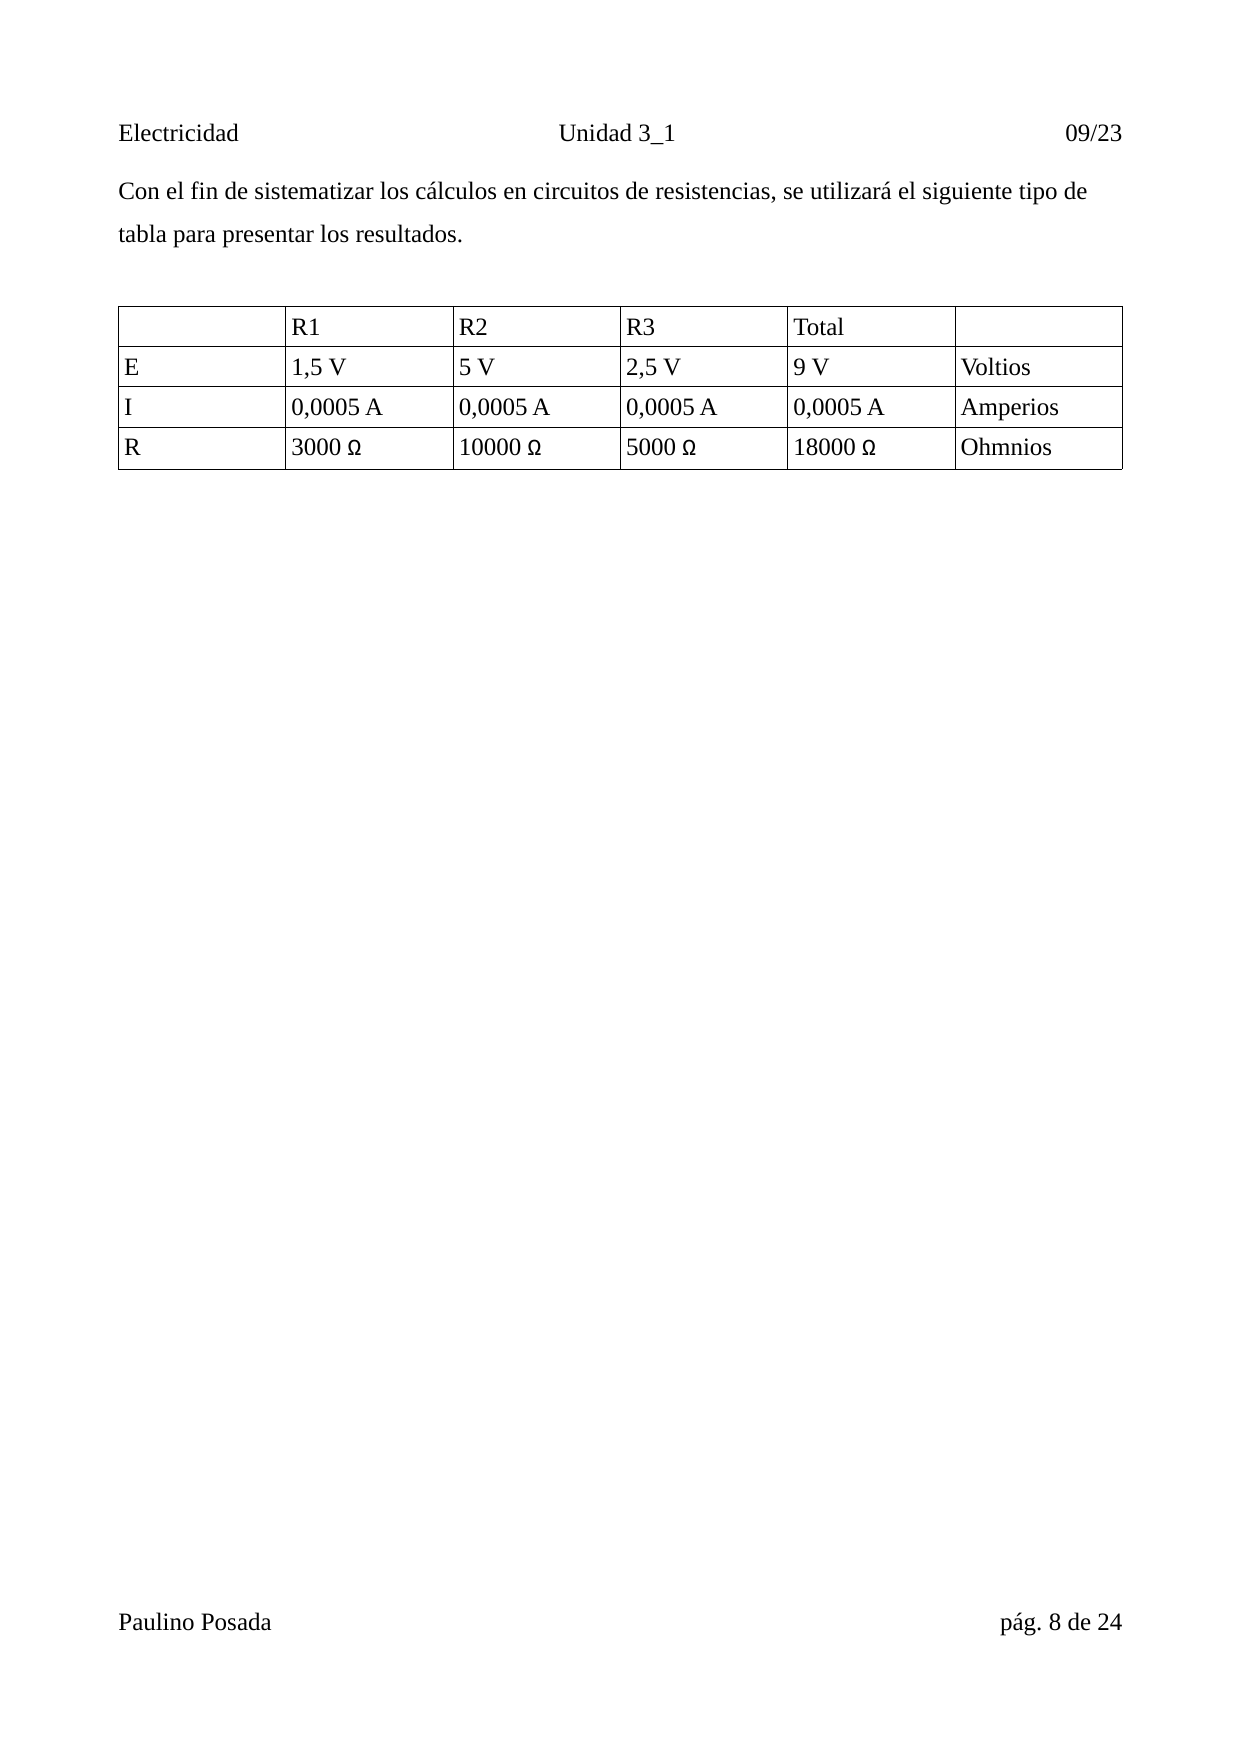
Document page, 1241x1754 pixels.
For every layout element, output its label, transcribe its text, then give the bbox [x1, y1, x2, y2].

table_cell 3000 Ω [286, 428, 453, 468]
table_cell R [119, 428, 285, 468]
table_header R3 [621, 307, 787, 346]
table_cell 0,0005 A [454, 387, 620, 427]
table_header R1 [286, 307, 453, 346]
table_cell Ohmnios [956, 428, 1122, 468]
table_cell 18000 Ω [788, 428, 955, 468]
table_header [956, 307, 1122, 346]
table_cell 9 V [788, 347, 955, 386]
table_cell 0,0005 A [286, 387, 453, 427]
table_header R2 [454, 307, 620, 346]
table_cell 0,0005 A [621, 387, 787, 427]
table_cell 0,0005 A [788, 387, 955, 427]
text Con el fin de sistematizar los cálculos en circuitos de resistencias, se utilizará el siguiente tipo de tabla para presentar los resultados. [118, 176, 1122, 248]
table_cell 2,5 V [621, 347, 787, 386]
table_cell Voltios [956, 347, 1122, 386]
table_cell 5 V [454, 347, 620, 386]
table_header Total [788, 307, 955, 346]
table_cell E [119, 347, 285, 386]
table_cell 5000 Ω [621, 428, 787, 468]
table_header [119, 307, 285, 346]
table_cell 1,5 V [286, 347, 453, 386]
table_cell I [119, 387, 285, 427]
table_cell Amperios [956, 387, 1122, 427]
table_cell 10000 Ω [454, 428, 620, 468]
